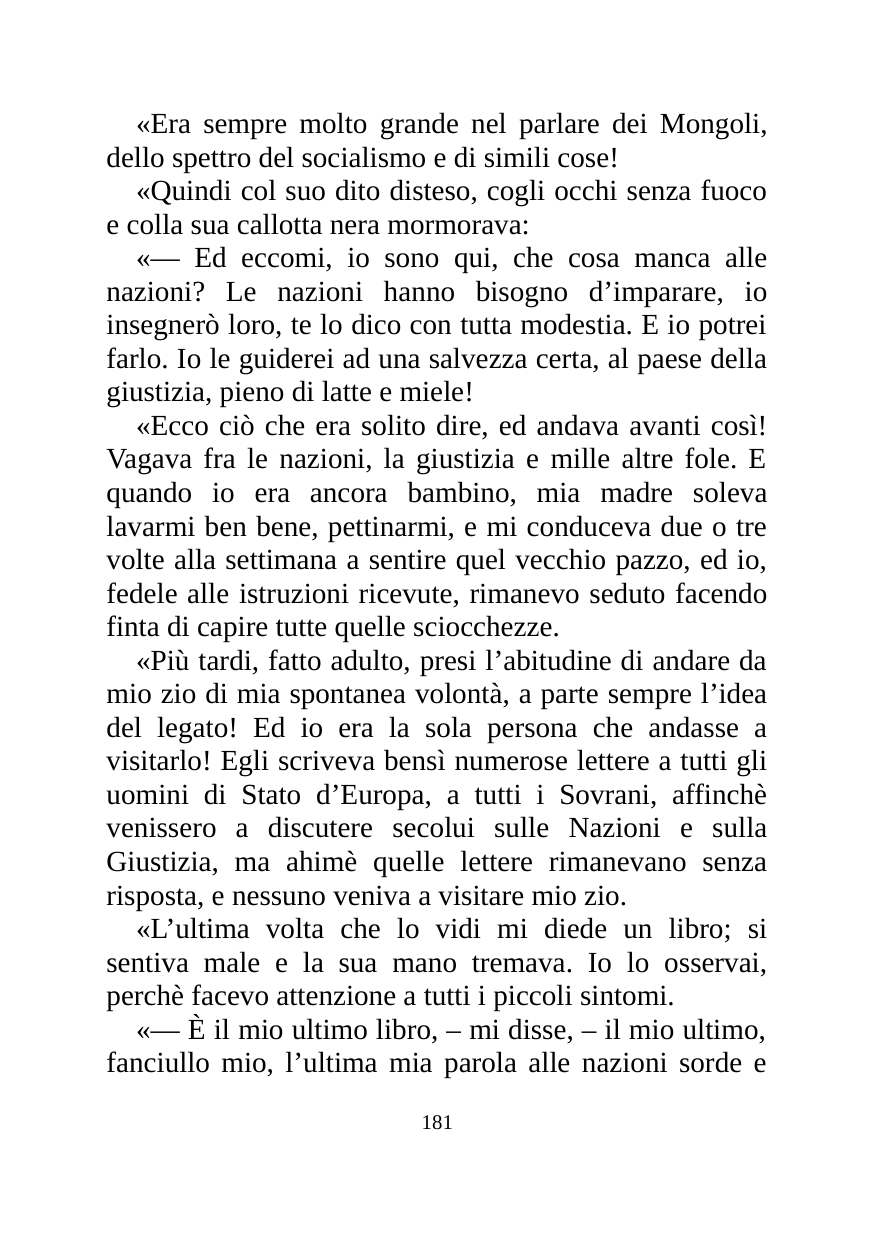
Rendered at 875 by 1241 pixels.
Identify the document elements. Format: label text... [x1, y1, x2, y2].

text «— Ed eccomi, io sono qui, che cosa manca alle nazioni? Le nazioni hanno bisogno d’imparare, io insegnerò loro, te lo dico con tutta modestia. E io potrei farlo. Io le guiderei ad una salvezza certa, al paese della giustizia, pieno di latte e miele! [106, 240, 768, 408]
text «L’ultima volta che lo vidi mi diede un libro; si sentiva male e la sua mano tremava. Io lo osservai, perchè facevo attenzione a tutti i piccoli sintomi. [106, 911, 768, 1012]
text «Quindi col suo dito disteso, cogli occhi senza fuoco e colla sua callotta nera mormorava: [106, 173, 768, 240]
text «— È il mio ultimo libro, – mi disse, – il mio ultimo, fanciullo mio, l’ultima mia parola alle nazioni sorde e [106, 1012, 768, 1079]
text «Era sempre molto grande nel parlare dei Mongoli, dello spettro del socialismo e di simili cose! [106, 106, 768, 173]
text «Ecco ciò che era solito dire, ed andava avanti così! Vagava fra le nazioni, la giustizia e mille altre fole. E quando io era ancora bambino, mia madre soleva lavarmi ben bene, pettinarmi, e mi conduceva due o tre volte alla settimana a sentire quel vecchio pazzo, ed io, fedele alle istruzioni ricevute, rimanevo seduto facendo finta di capire tutte quelle sciocchezze. [106, 408, 768, 643]
text «Più tardi, fatto adulto, presi l’abitudine di andare da mio zio di mia spontanea volontà, a parte sempre l’idea del legato! Ed io era la sola persona che andasse a visitarlo! Egli scriveva bensì numerose lettere a tutti gli uomini di Stato d’Europa, a tutti i Sovrani, affinchè venissero a discutere secolui sulle Nazioni e sulla Giustizia, ma ahimè quelle lettere rimanevano senza risposta, e nessuno veniva a visitare mio zio. [106, 643, 768, 911]
